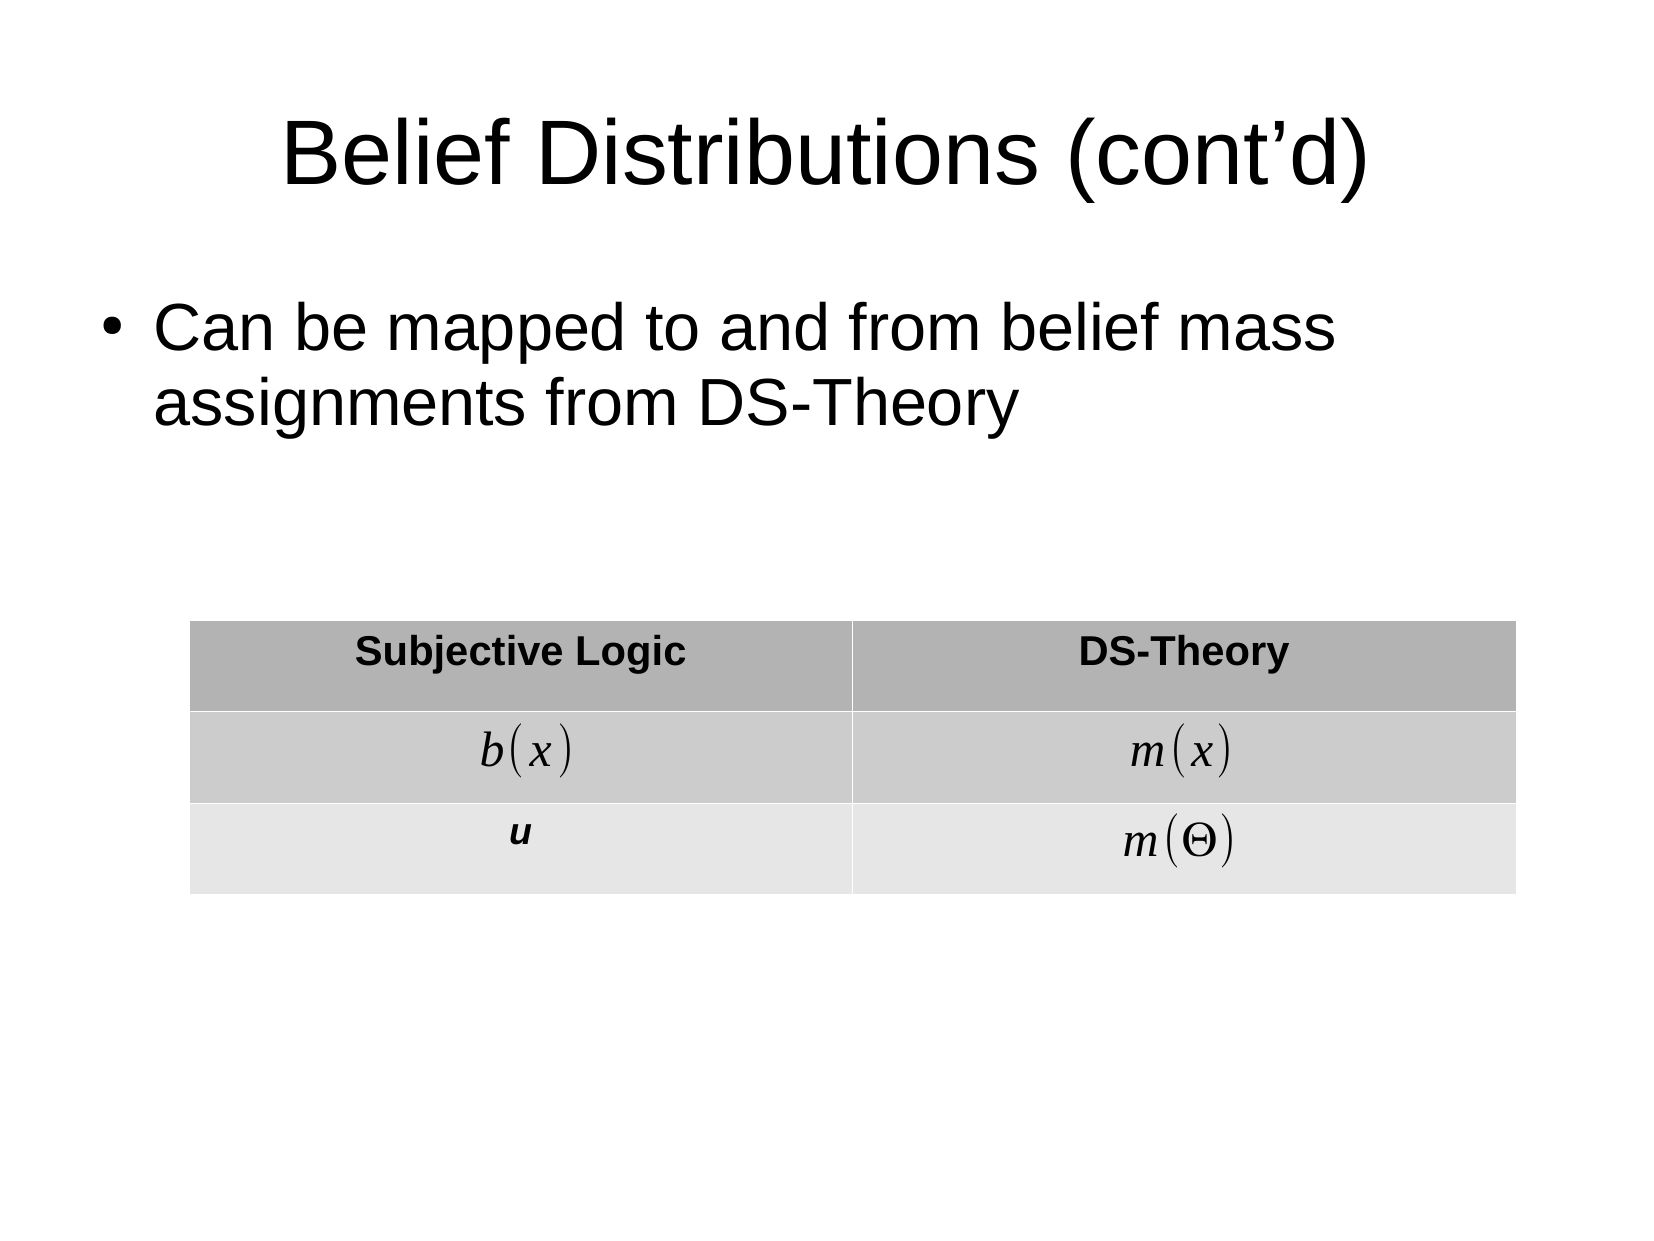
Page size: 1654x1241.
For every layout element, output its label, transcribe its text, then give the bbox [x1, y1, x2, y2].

chart [1110, 810, 1250, 871]
table_cell [190, 712, 852, 803]
chart [1117, 720, 1246, 781]
chart [467, 720, 586, 781]
list Can be mapped to and from belief mass assignments from DS-Theory [82, 290, 1571, 1010]
table_cell [853, 712, 1516, 803]
table_cell [853, 804, 1516, 894]
table_cell u [190, 804, 852, 894]
table_header Subjective Logic [190, 621, 852, 711]
table_header DS-Theory [853, 621, 1516, 711]
title Belief Distributions (cont’d) [82, 49, 1571, 257]
